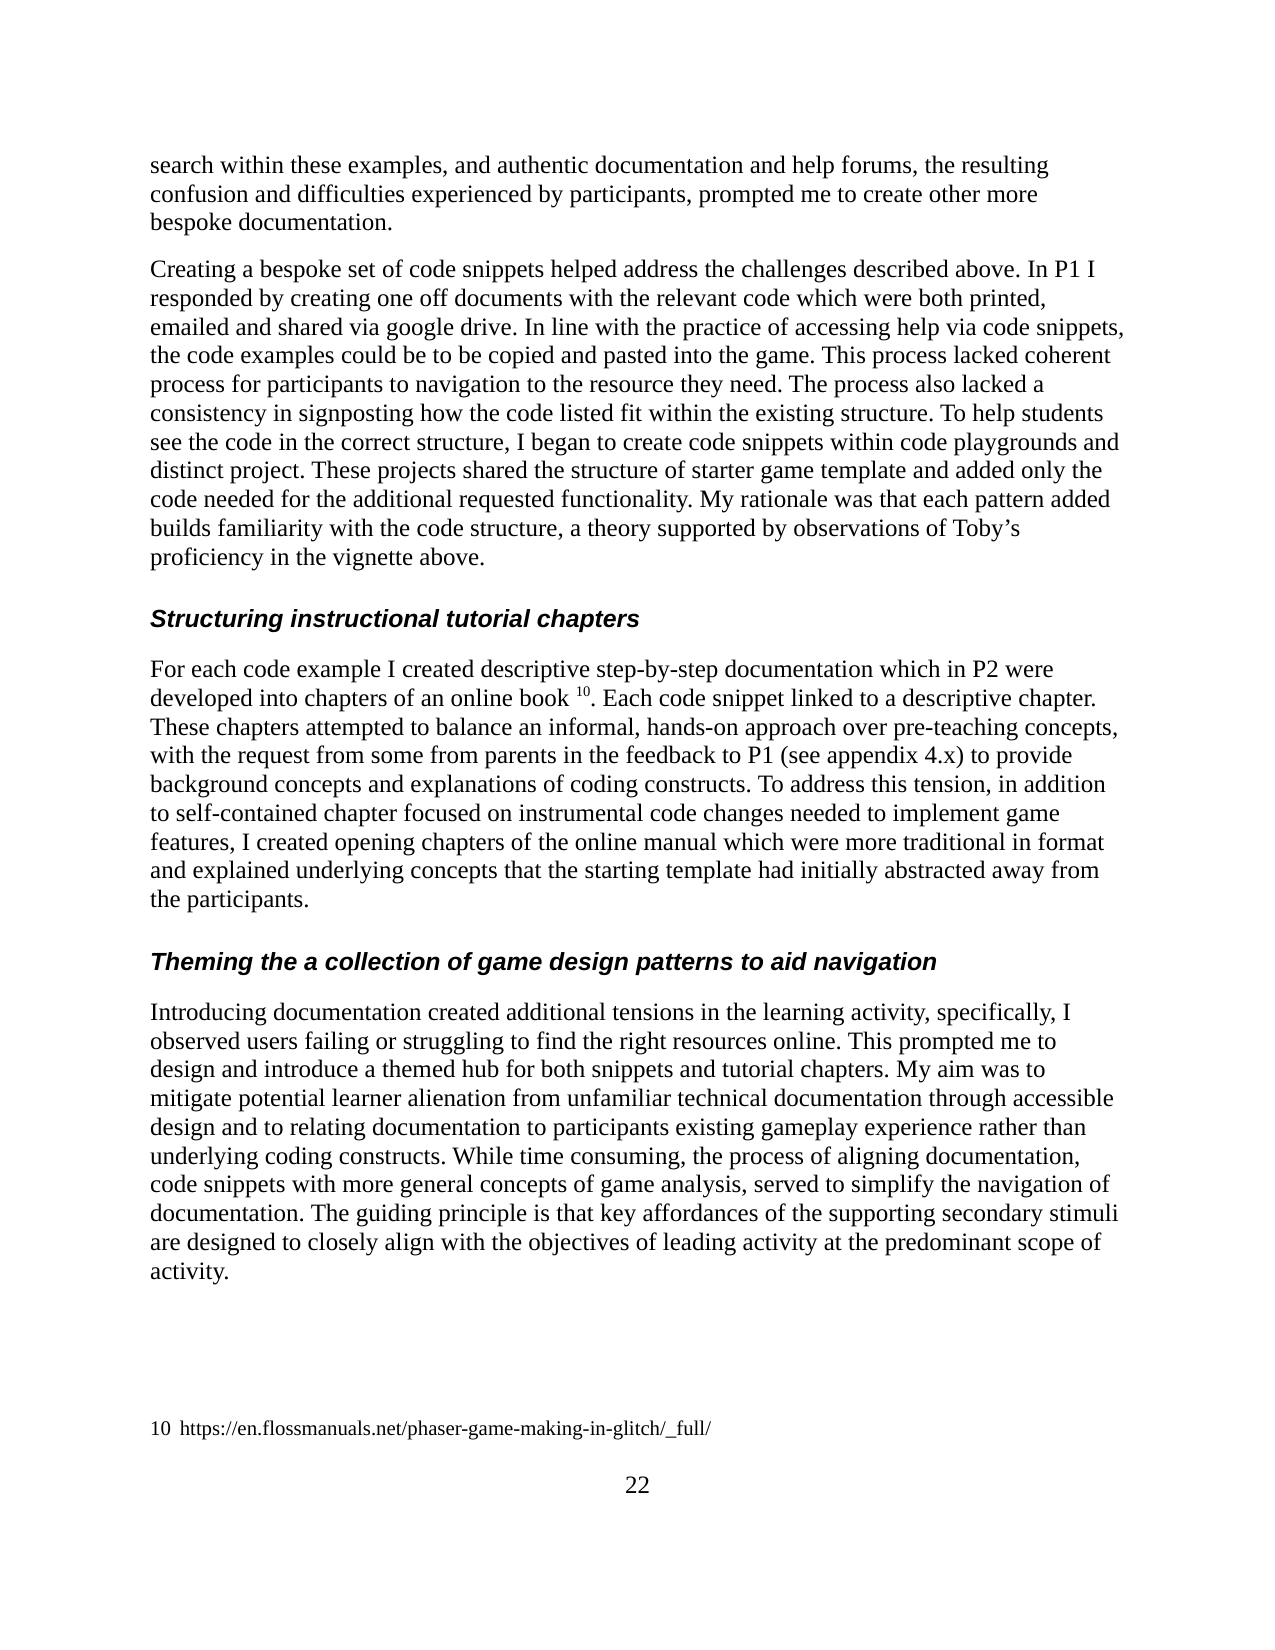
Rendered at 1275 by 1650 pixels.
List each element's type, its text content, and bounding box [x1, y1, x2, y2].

text https://en.flossmanuals.net/phaser-game-making-in-glitch/_full/ [150, 1416, 1125, 1440]
subtitle Structuring instructional tutorial chapters [150, 604, 1125, 633]
text Creating a bespoke set of code snippets helped address the challenges described above. In P1 I responded by creating one off documents with the relevant code which were both printed, emailed and shared via google drive. In line with the practice of accessing help via code snippets, the code examples could be to be copied and pasted into the game. This process lacked coherent process for participants to navigation to the resource they need. The process also lacked a consistency in signposting how the code listed fit within the existing structure. To help students see the code in the correct structure, I began to create code snippets within code playgrounds and distinct project. These projects shared the structure of starter game template and added only the code needed for the additional requested functionality. My rationale was that each pattern added builds familiarity with the code structure, a theory supported by observations of Toby’s proficiency in the vignette above. [150, 254, 1125, 570]
subtitle Theming the a collection of game design patterns to aid navigation [150, 947, 1125, 976]
text For each code example I created descriptive step-by-step documentation which in P2 were developed into chapters of an online book . Each code snippet linked to a descriptive chapter. These chapters attempted to balance an informal, hands-on approach over pre-teaching concepts, with the request from some from parents in the feedback to P1 (see appendix 4.x) to provide background concepts and explanations of coding constructs. To address this tension, in addition to self-contained chapter focused on instrumental code changes needed to implement game features, I created opening chapters of the online manual which were more traditional in format and explained underlying concepts that the starting template had initially abstracted away from the participants. [150, 654, 1125, 913]
text Introducing documentation created additional tensions in the learning activity, specifically, I observed users failing or struggling to find the right resources online. This prompted me to design and introduce a themed hub for both snippets and tutorial chapters. My aim was to mitigate potential learner alienation from unfamiliar technical documentation through accessible design and to relating documentation to participants existing gameplay experience rather than underlying coding constructs. While time consuming, the process of aligning documentation, code snippets with more general concepts of game analysis, served to simplify the navigation of documentation. The guiding principle is that key affordances of the supporting secondary stimuli are designed to closely align with the objectives of leading activity at the predominant scope of activity. [150, 997, 1125, 1284]
text search within these examples, and authentic documentation and help forums, the resulting confusion and difficulties experienced by participants, prompted me to create other more bespoke documentation. [150, 150, 1125, 236]
